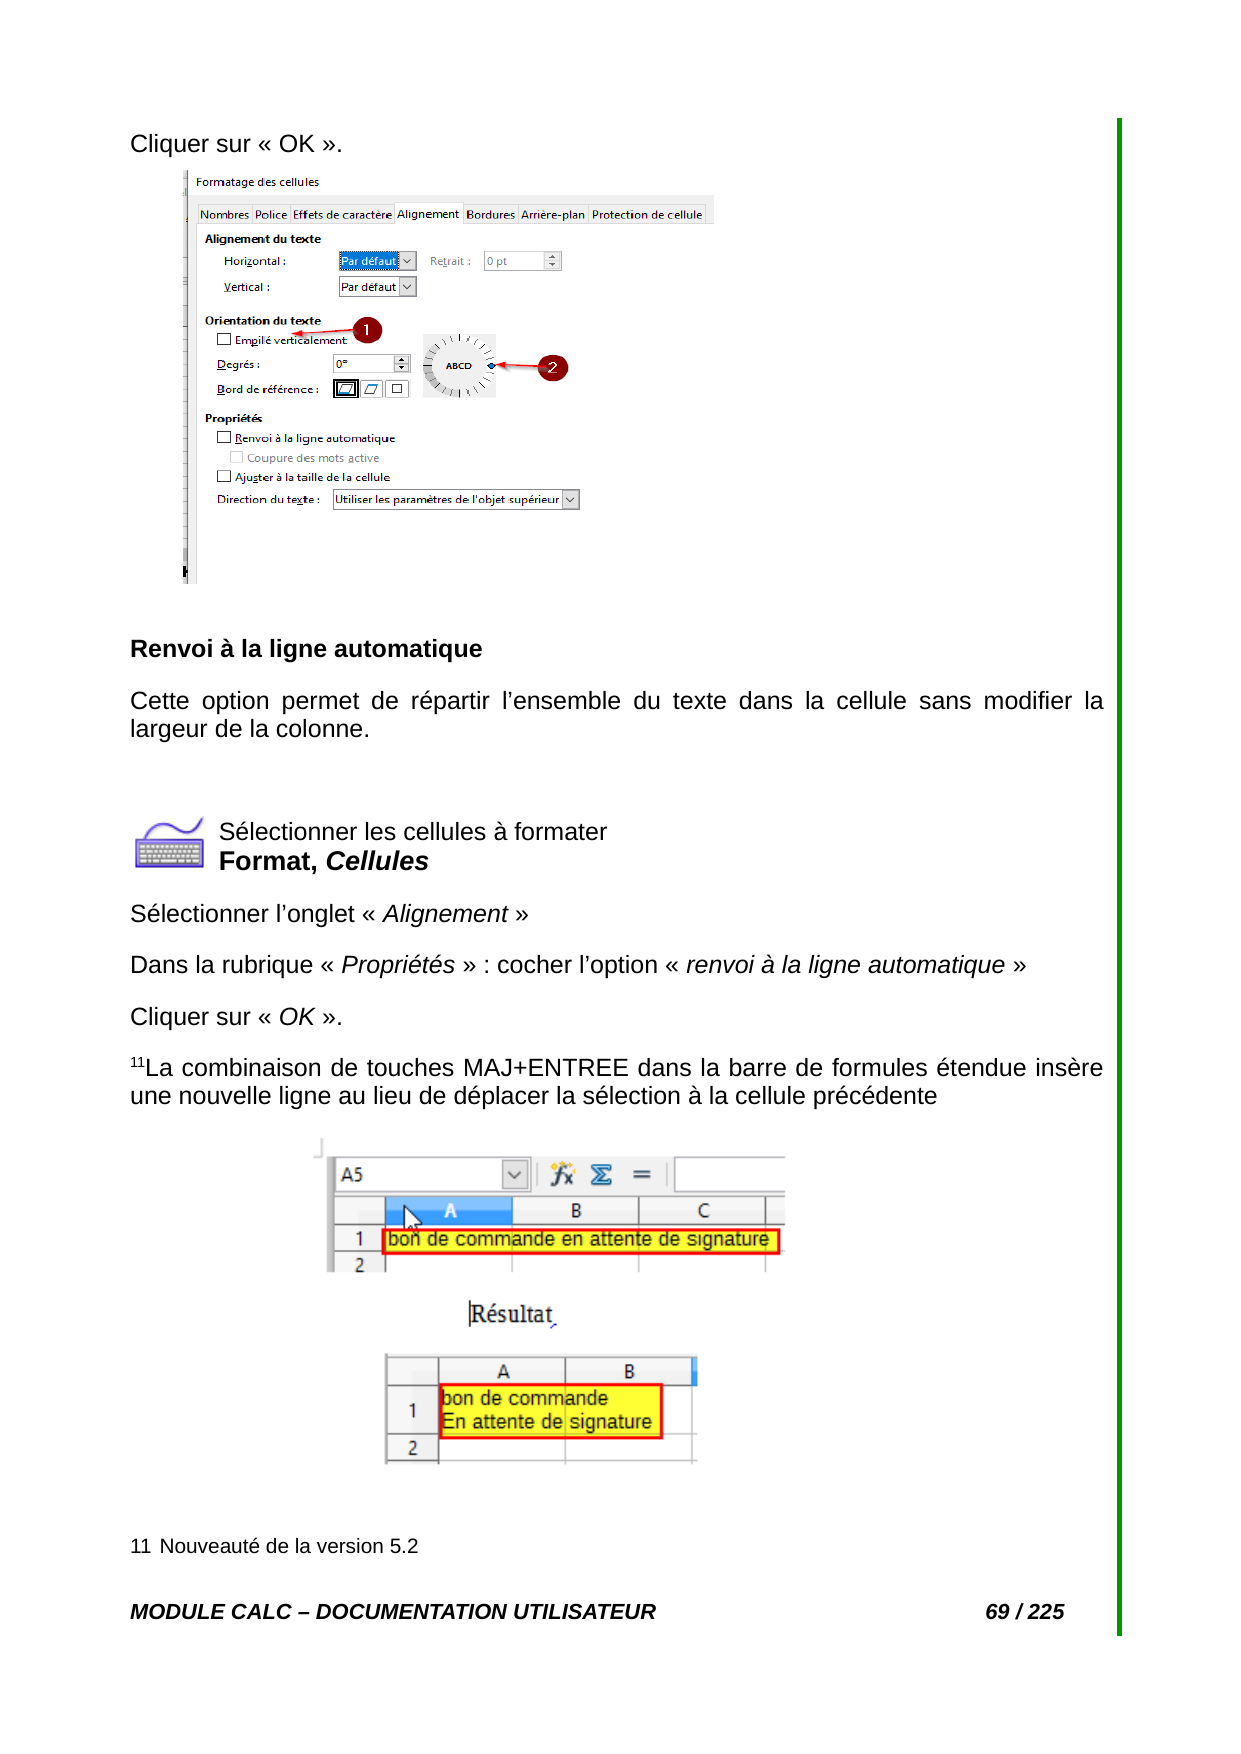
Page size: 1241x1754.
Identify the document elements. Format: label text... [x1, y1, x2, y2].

text Dans la rubrique « Propriétés » : cocher l’option « renvoi à la ligne automatique » [130, 951, 1105, 979]
picture [131, 806, 207, 882]
text La combinaison de touches MAJ+ENTREE dans la barre de formules étendue insère une nouvelle ligne au lieu de déplacer la sélection à la cellule précédente [130, 1054, 1105, 1110]
text Nouveauté de la version 5.2 [130, 1534, 1105, 1558]
text Cette option permet de répartir l’ensemble du texte dans la cellule sans modifier la largeur de la colonne. [130, 687, 1105, 742]
text Format, Cellules [207, 846, 1105, 876]
picture [183, 170, 714, 584]
text Sélectionner les cellules à formater [207, 818, 1105, 846]
text Renvoi à la ligne automatique [130, 635, 1105, 663]
picture [313, 1138, 840, 1499]
text Cliquer sur « OK ». [130, 130, 1105, 158]
text Sélectionner l’onglet « Alignement » [130, 899, 1105, 927]
text Cliquer sur « OK ». [130, 1003, 1105, 1031]
